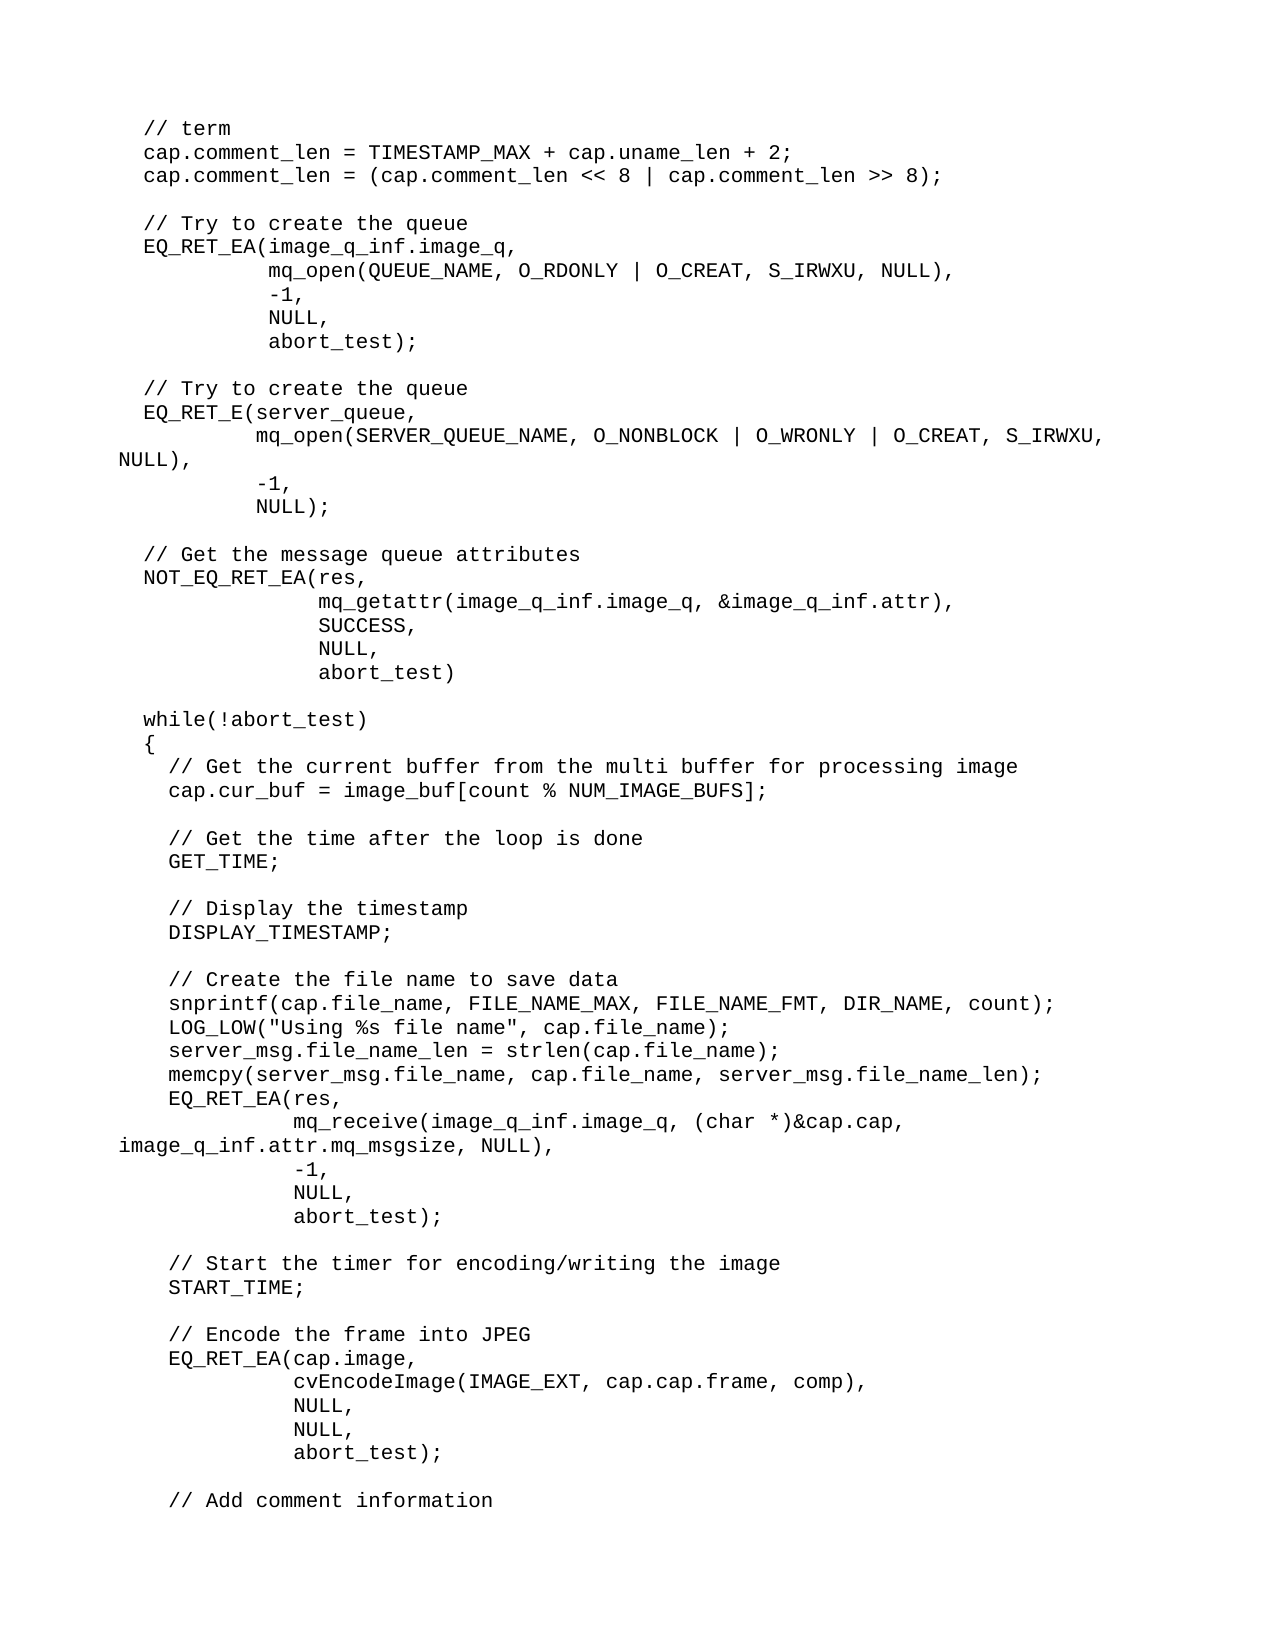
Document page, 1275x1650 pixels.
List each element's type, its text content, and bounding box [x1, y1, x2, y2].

text EQ_RET_E(server_queue, [118, 402, 1157, 426]
text // Get the time after the loop is done [118, 827, 1157, 851]
text // Encode the frame into JPEG [118, 1324, 1157, 1348]
text abort_test); [118, 1206, 1157, 1229]
text EQ_RET_EA(image_q_inf.image_q, [118, 236, 1157, 260]
text SUCCESS, [118, 615, 1157, 638]
text cap.comment_len = (cap.comment_len << 8 | cap.comment_len >> 8); [118, 165, 1157, 189]
text -1, [118, 473, 1157, 496]
text -1, [118, 284, 1157, 307]
text EQ_RET_EA(cap.image, [118, 1348, 1157, 1371]
text // Get the current buffer from the multi buffer for processing image [118, 757, 1157, 780]
text cap.cur_buf = image_buf[count % NUM_IMAGE_BUFS]; [118, 780, 1157, 804]
text mq_getattr(image_q_inf.image_q, &image_q_inf.attr), [118, 591, 1157, 615]
text // term [118, 118, 1157, 142]
text GET_TIME; [118, 851, 1157, 875]
text mq_open(QUEUE_NAME, O_RDONLY | O_CREAT, S_IRWXU, NULL), [118, 260, 1157, 284]
text memcpy(server_msg.file_name, cap.file_name, server_msg.file_name_len); [118, 1064, 1157, 1088]
text // Get the message queue attributes [118, 544, 1157, 567]
text // Create the file name to save data [118, 969, 1157, 993]
text abort_test); [118, 1442, 1157, 1466]
text START_TIME; [118, 1277, 1157, 1300]
text { [118, 733, 1157, 757]
text NULL, [118, 638, 1157, 662]
text // Display the timestamp [118, 898, 1157, 922]
text snprintf(cap.file_name, FILE_NAME_MAX, FILE_NAME_FMT, DIR_NAME, count); [118, 993, 1157, 1017]
text mq_open(SERVER_QUEUE_NAME, O_NONBLOCK | O_WRONLY | O_CREAT, S_IRWXU, NULL), [118, 426, 1157, 473]
text cvEncodeImage(IMAGE_EXT, cap.cap.frame, comp), [118, 1371, 1157, 1395]
text NULL, [118, 307, 1157, 331]
text // Try to create the queue [118, 213, 1157, 236]
text while(!abort_test) [118, 709, 1157, 733]
text cap.comment_len = TIMESTAMP_MAX + cap.uname_len + 2; [118, 142, 1157, 165]
text EQ_RET_EA(res, [118, 1088, 1157, 1111]
text LOG_LOW("Using %s file name", cap.file_name); [118, 1017, 1157, 1040]
text // Add comment information [118, 1489, 1157, 1513]
text server_msg.file_name_len = strlen(cap.file_name); [118, 1040, 1157, 1064]
text NULL, [118, 1395, 1157, 1419]
text NULL, [118, 1419, 1157, 1442]
text // Try to create the queue [118, 378, 1157, 402]
text NOT_EQ_RET_EA(res, [118, 567, 1157, 591]
text // Start the timer for encoding/writing the image [118, 1253, 1157, 1277]
text NULL); [118, 496, 1157, 520]
text abort_test); [118, 331, 1157, 354]
text abort_test) [118, 662, 1157, 686]
text -1, [118, 1158, 1157, 1182]
text mq_receive(image_q_inf.image_q, (char *)&cap.cap, image_q_inf.attr.mq_msgsize, NULL), [118, 1111, 1157, 1158]
text DISPLAY_TIMESTAMP; [118, 922, 1157, 946]
text NULL, [118, 1182, 1157, 1206]
